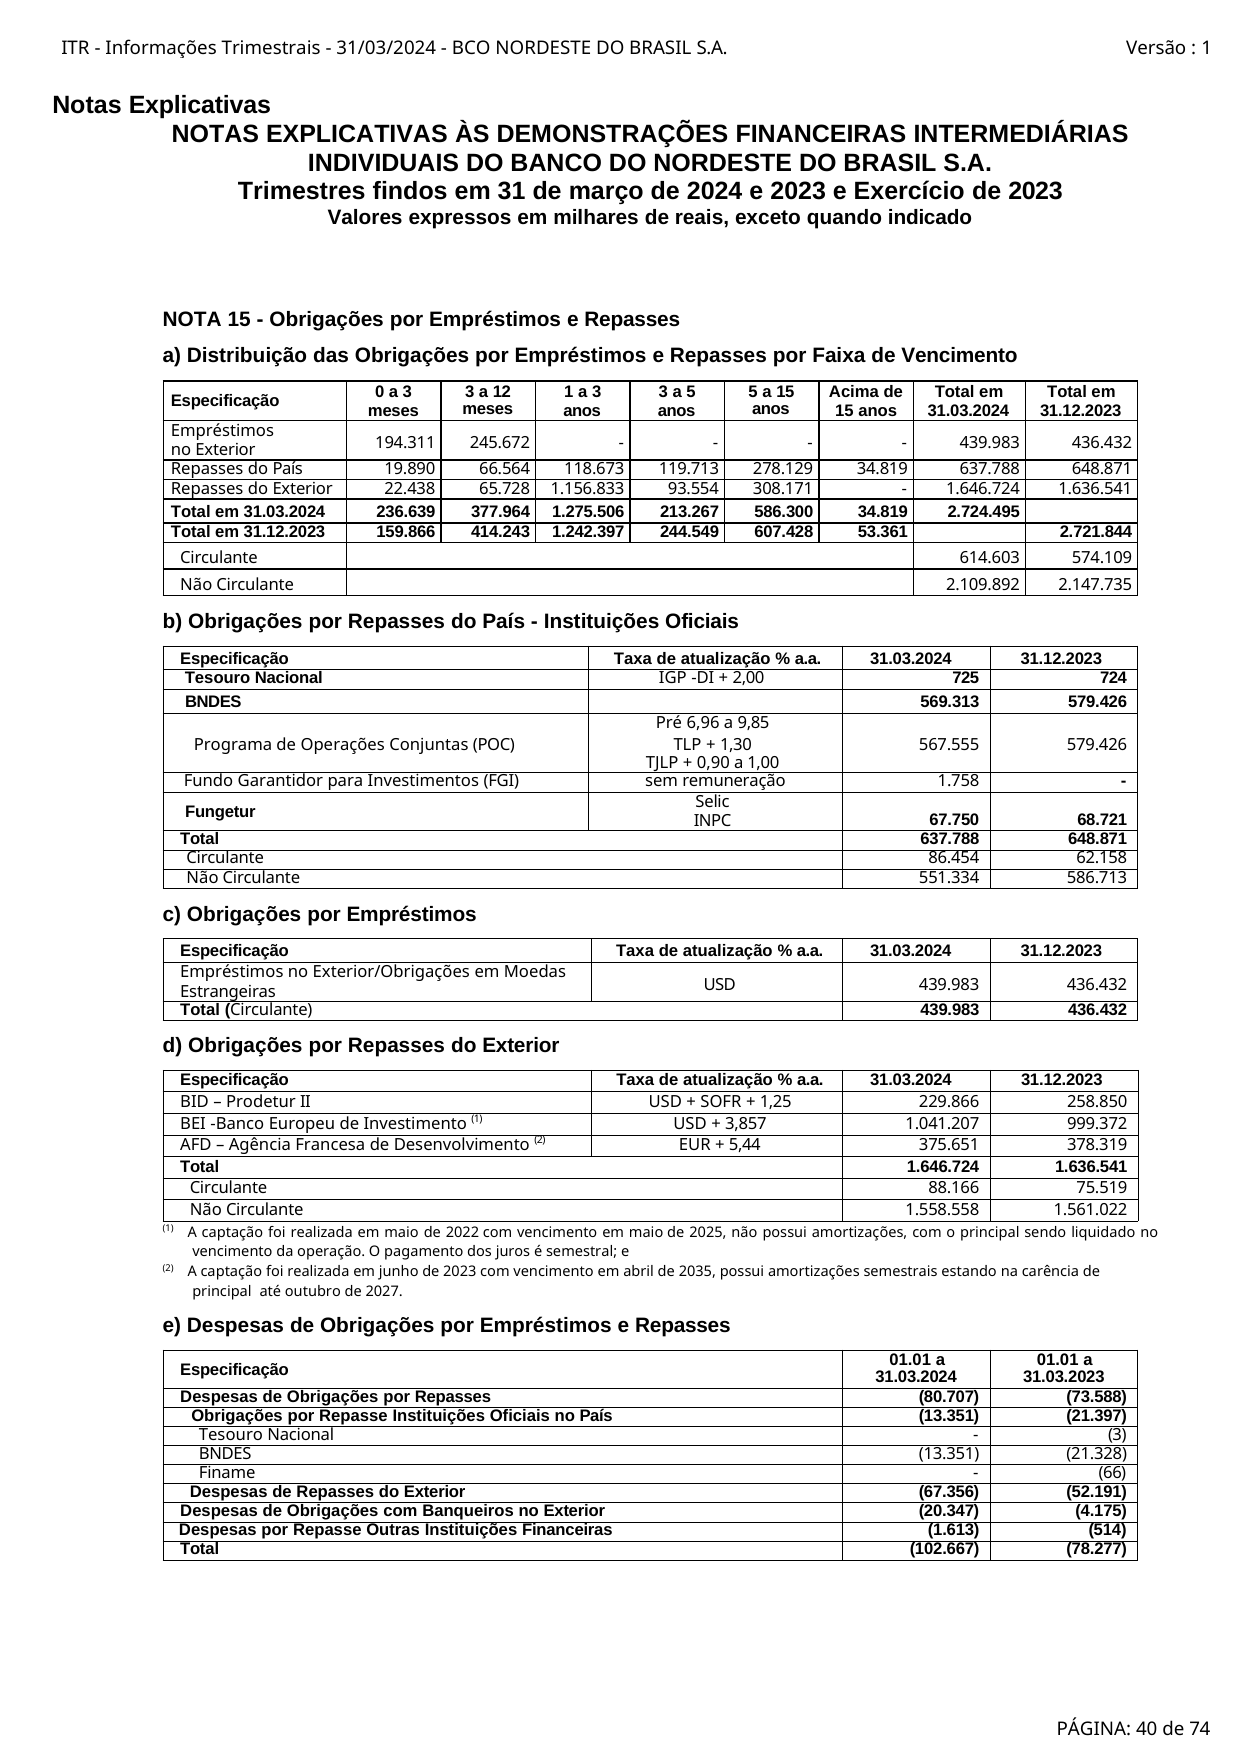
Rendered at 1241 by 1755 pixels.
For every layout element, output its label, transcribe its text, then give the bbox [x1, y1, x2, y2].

text (2) A captação foi realizada em junho de 2023 com vencimento em abril de 2035, possui amortizações semestrais estando na carência de principal até outubro de 2027. [162, 1261, 1133, 1301]
table_cell BNDES [164, 690, 588, 713]
table_cell 194.311 [347, 421, 440, 459]
table_header 31.03.2024 [843, 939, 990, 962]
table_cell 436.432 [1026, 421, 1137, 459]
list Obrigações por Repasses do Exterior [162, 1033, 1161, 1057]
table_header 01.01 a 31.03.2024 [843, 1351, 990, 1388]
table_cell - [820, 421, 913, 459]
table_cell Não Circulante [164, 1200, 842, 1221]
table_cell Não Circulante [164, 570, 346, 595]
table_cell Total [164, 1542, 842, 1560]
table_cell - [820, 480, 913, 498]
table_header Especificação [164, 1071, 591, 1091]
table_cell 586.300 [725, 500, 818, 522]
table_cell 614.603 [914, 543, 1025, 568]
table_cell 244.549 [631, 524, 724, 542]
table_cell 1.561.022 [991, 1200, 1138, 1221]
table_cell 414.243 [442, 524, 535, 542]
table_cell Despesas de Obrigações com Banqueiros no Exterior [164, 1503, 842, 1521]
table_header Taxa de atualização % a.a. [589, 647, 842, 669]
table_cell 75.519 [991, 1179, 1138, 1199]
table_cell BNDES [164, 1446, 842, 1464]
table_cell Total em 31.12.2023 [164, 524, 346, 542]
table_cell - [843, 1465, 990, 1483]
table_cell Obrigações por Repasse Instituições Oficiais no País [164, 1408, 842, 1426]
table_cell 236.639 [347, 500, 440, 522]
table_cell 258.850 [991, 1092, 1138, 1113]
table_cell 93.554 [631, 480, 724, 498]
list Obrigações por Empréstimos [162, 902, 1161, 926]
table_cell (66) [991, 1465, 1137, 1483]
list Distribuição das Obrigações por Empréstimos e Repasses por Faixa de Vencimento [162, 343, 1161, 367]
table_cell 436.432 [991, 1002, 1137, 1020]
table_cell USD + SOFR + 1,25 [592, 1092, 842, 1113]
table_cell 1.275.506 [536, 500, 629, 522]
table_cell 68.721 [991, 793, 1137, 830]
table_cell 1.558.558 [843, 1200, 990, 1221]
table_header 5 a 15 anos [725, 382, 818, 420]
table_cell Empréstimos no Exterior [164, 421, 346, 459]
table_cell 86.454 [843, 851, 990, 869]
table_cell - [725, 421, 818, 459]
table_cell (13.351) [843, 1408, 990, 1426]
table_cell 66.564 [442, 461, 535, 479]
table_header 31.12.2023 [991, 939, 1137, 962]
table_cell Empréstimos no Exterior/Obrigações em Moedas Estrangeiras [164, 963, 591, 1001]
table_cell BEI -Banco Europeu de Investimento (1) [164, 1114, 591, 1134]
table_cell (80.707) [843, 1389, 990, 1407]
table_cell Total [164, 831, 842, 849]
table_cell (102.667) [843, 1542, 990, 1560]
table_cell (73.588) [991, 1389, 1137, 1407]
table_cell 308.171 [725, 480, 818, 498]
table_header Acima de 15 anos [820, 382, 913, 420]
table_cell Despesas de Repasses do Exterior [164, 1484, 842, 1502]
table_cell Repasses do País [164, 461, 346, 479]
table_cell 724 [991, 670, 1137, 689]
table_header 1 a 3 anos [536, 382, 629, 420]
table_cell [914, 524, 1025, 542]
table_cell 586.713 [991, 870, 1137, 888]
table_cell (20.347) [843, 1503, 990, 1521]
table_cell - [843, 1427, 990, 1445]
table_header 31.12.2023 [991, 647, 1137, 669]
table_cell Repasses do Exterior [164, 480, 346, 498]
table_cell 579.426 [991, 714, 1137, 772]
table_header Especificação [164, 382, 346, 420]
table_cell 1.646.724 [843, 1157, 990, 1178]
table_cell Circulante [164, 543, 346, 568]
table_cell (4.175) [991, 1503, 1137, 1521]
table_cell 62.158 [991, 851, 1137, 869]
table_cell [589, 690, 842, 713]
table_cell 607.428 [725, 524, 818, 542]
table_cell (21.328) [991, 1446, 1137, 1464]
table_cell 579.426 [991, 690, 1137, 713]
table_cell 567.555 [843, 714, 990, 772]
table_cell 2.721.844 [1026, 524, 1137, 542]
table_header Total em 31.03.2024 [914, 382, 1025, 420]
table_cell Despesas de Obrigações por Repasses [164, 1389, 842, 1407]
table_cell Circulante [164, 1179, 842, 1199]
table_cell Fundo Garantidor para Investimentos (FGI) [164, 773, 588, 792]
table_cell USD [592, 963, 842, 1001]
table_cell 2.147.735 [1026, 570, 1137, 595]
table_header 01.01 a 31.03.2023 [991, 1351, 1137, 1388]
table_cell 34.819 [820, 500, 913, 522]
table_cell AFD – Agência Francesa de Desenvolvimento (2) [164, 1136, 591, 1156]
table_cell Fungetur [164, 793, 588, 830]
table_cell 378.319 [991, 1136, 1138, 1156]
table_cell 1.156.833 [536, 480, 629, 498]
table_cell 377.964 [442, 500, 535, 522]
table_cell USD + 3,857 [592, 1114, 842, 1134]
table_cell (78.277) [991, 1542, 1137, 1560]
text (1) A captação foi realizada em maio de 2022 com vencimento em maio de 2025, não possui amortizações, com o principal sendo liquidado no vencimento da operação. O pagamento dos juros é semestral; e [162, 1221, 1161, 1261]
table_header 0 a 3 meses [347, 382, 440, 420]
table_header 31.03.2024 [843, 647, 990, 669]
table_cell 22.438 [347, 480, 440, 498]
table_cell 1.242.397 [536, 524, 629, 542]
table_cell 999.372 [991, 1114, 1138, 1134]
table_cell [1026, 500, 1137, 522]
table_cell Não Circulante [164, 870, 842, 888]
table_cell 119.713 [631, 461, 724, 479]
table_header 3 a 5 anos [631, 382, 724, 420]
table_cell 2.724.495 [914, 500, 1025, 522]
table_cell - [991, 773, 1137, 792]
table_cell (67.356) [843, 1484, 990, 1502]
table_cell 375.651 [843, 1136, 990, 1156]
table_cell 725 [843, 670, 990, 689]
table_cell Total [164, 1157, 842, 1178]
table_cell 2.109.892 [914, 570, 1025, 595]
table_cell 637.788 [843, 831, 990, 849]
table_cell (3) [991, 1427, 1137, 1445]
table_header Taxa de atualização % a.a. [592, 1071, 842, 1091]
table_cell sem remuneração [589, 773, 842, 792]
table_cell IGP -DI + 2,00 [589, 670, 842, 689]
table_header 31.12.2023 [991, 1071, 1138, 1091]
table_cell 569.313 [843, 690, 990, 713]
table_cell 245.672 [442, 421, 535, 459]
subtitle NOTA 15 - Obrigações por Empréstimos e Repasses [162, 307, 1161, 331]
table_header Especificação [164, 647, 588, 669]
table_cell 1.646.724 [914, 480, 1025, 498]
table_cell 439.983 [843, 1002, 990, 1020]
table_cell 65.728 [442, 480, 535, 498]
table_cell Tesouro Nacional [164, 1427, 842, 1445]
table_cell 1.636.541 [1026, 480, 1137, 498]
table_header Total em 31.12.2023 [1026, 382, 1137, 420]
table_cell - [536, 421, 629, 459]
table_cell Tesouro Nacional [164, 670, 588, 689]
table_cell Pré 6,96 a 9,85 TLP + 1,30 TJLP + 0,90 a 1,00 [589, 714, 842, 772]
table_cell EUR + 5,44 [592, 1136, 842, 1156]
list Despesas de Obrigações por Empréstimos e Repasses [162, 1313, 1161, 1337]
table_cell 574.109 [1026, 543, 1137, 568]
table_cell 229.866 [843, 1092, 990, 1113]
table_cell Finame [164, 1465, 842, 1483]
table_cell 53.361 [820, 524, 913, 542]
table_cell Programa de Operações Conjuntas (POC) [164, 714, 588, 772]
table_cell 439.983 [914, 421, 1025, 459]
list Obrigações por Repasses do País - Instituições Oficiais [162, 609, 1161, 633]
table_cell 118.673 [536, 461, 629, 479]
table_cell 439.983 [843, 963, 990, 1001]
table_header 3 a 12 meses [442, 382, 535, 420]
table_cell - [631, 421, 724, 459]
table_header Taxa de atualização % a.a. [592, 939, 842, 962]
table_cell Total em 31.03.2024 [164, 500, 346, 522]
table_cell (13.351) [843, 1446, 990, 1464]
table_cell 648.871 [991, 831, 1137, 849]
table_cell 648.871 [1026, 461, 1137, 479]
table_cell (21.397) [991, 1408, 1137, 1426]
table_cell Despesas por Repasse Outras Instituições Financeiras [164, 1523, 842, 1541]
table_header 31.03.2024 [843, 1071, 990, 1091]
table_cell 88.166 [843, 1179, 990, 1199]
table_header Especificação [164, 1351, 842, 1388]
table_cell (52.191) [991, 1484, 1137, 1502]
table_cell 1.041.207 [843, 1114, 990, 1134]
table_cell 159.866 [347, 524, 440, 542]
table_cell Circulante [164, 851, 842, 869]
table_cell 213.267 [631, 500, 724, 522]
table_cell Total (Circulante) [164, 1002, 842, 1020]
table_cell [347, 543, 913, 568]
table_cell 551.334 [843, 870, 990, 888]
table_header Especificação [164, 939, 591, 962]
table_cell 34.819 [820, 461, 913, 479]
table_cell [347, 570, 913, 595]
table_cell 637.788 [914, 461, 1025, 479]
table_cell 1.758 [843, 773, 990, 792]
table_cell 67.750 [843, 793, 990, 830]
table_cell BID – Prodetur II [164, 1092, 591, 1113]
table_cell 436.432 [991, 963, 1137, 1001]
table_cell 19.890 [347, 461, 440, 479]
table_cell 278.129 [725, 461, 818, 479]
table_cell 1.636.541 [991, 1157, 1138, 1178]
table_cell (514) [991, 1523, 1137, 1541]
table_cell (1.613) [843, 1523, 990, 1541]
table_cell Selic INPC [589, 793, 842, 830]
